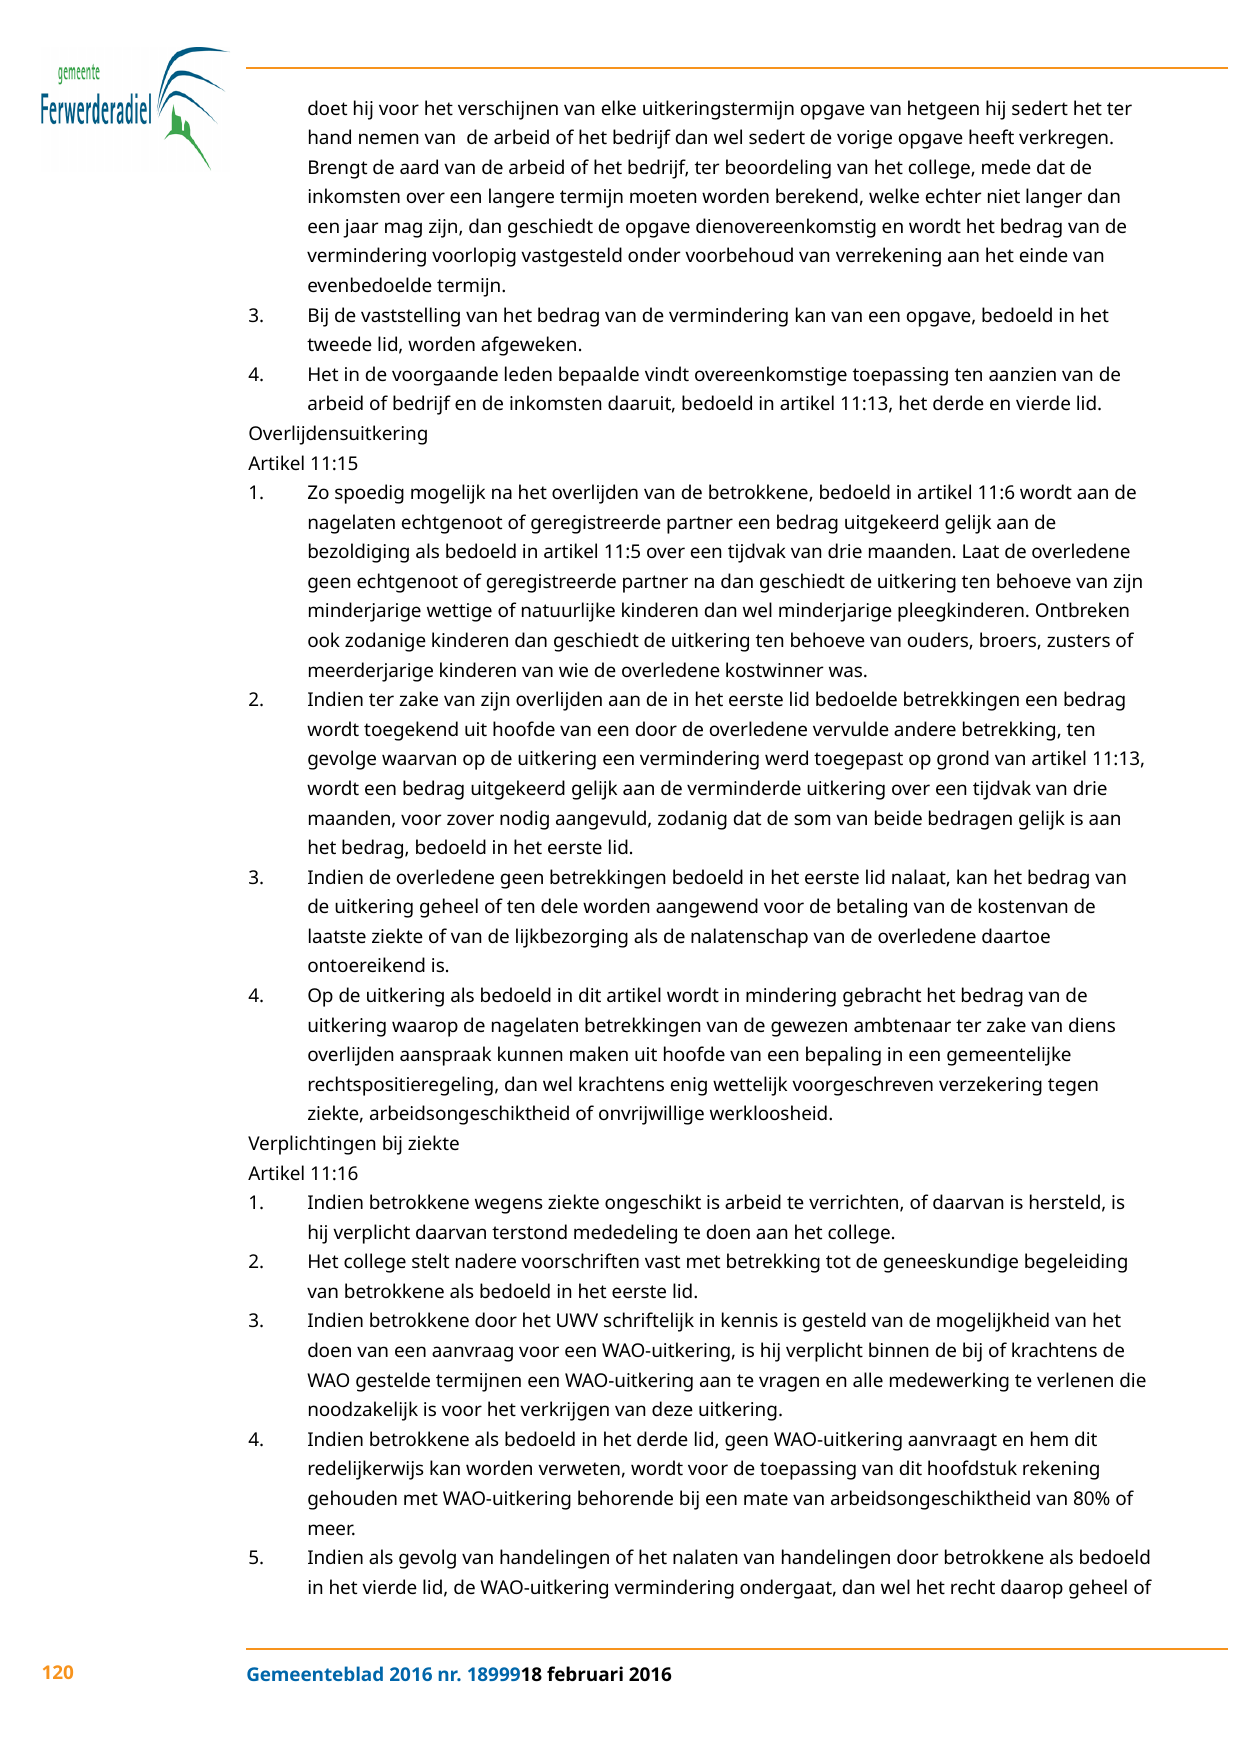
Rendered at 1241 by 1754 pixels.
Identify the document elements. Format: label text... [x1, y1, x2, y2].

list doet hij voor het verschijnen van elke uitkeringstermijn opgave van hetgeen hij sedert het ter hand nemen van de arbeid of het bedrijf dan wel sedert de vorige opgave heeft verkregen. Brengt de aard van de arbeid of het bedrijf, ter beoordeling van het college, mede dat de inkomsten over een langere termijn moeten worden berekend, welke echter niet langer dan een jaar mag zijn, dan geschiedt de opgave dienovereenkomstig en wordt het bedrag van de vermindering voorlopig vastgesteld onder voorbehoud van verrekening aan het einde van evenbedoelde termijn. [248, 95, 1152, 298]
list Het in de voorgaande leden bepaalde vindt overeenkomstige toepassing ten aanzien van de arbeid of bedrijf en de inkomsten daaruit, bedoeld in artikel 11:13, het derde en vierde lid. [248, 361, 1152, 416]
list Indien betrokkene wegens ziekte ongeschikt is arbeid te verrichten, of daarvan is hersteld, is hij verplicht daarvan terstond mededeling te doen aan het college. [248, 1189, 1152, 1245]
list Indien betrokkene als bedoeld in het derde lid, geen WAO-uitkering aanvraagt en hem dit redelijkerwijs kan worden verweten, wordt voor de toepassing van dit hoofdstuk rekening gehouden met WAO-uitkering behorende bij een mate van arbeidsongeschiktheid van 80% of meer. [248, 1426, 1152, 1541]
list Indien de overledene geen betrekkingen bedoeld in het eerste lid nalaat, kan het bedrag van de uitkering geheel of ten dele worden aangewend voor de betaling van de kostenvan de laatste ziekte of van de lijkbezorging als de nalatenschap van de overledene daartoe ontoereikend is. [248, 864, 1152, 978]
list Indien als gevolg van handelingen of het nalaten van handelingen door betrokkene als bedoeld in het vierde lid, de WAO-uitkering vermindering ondergaat, dan wel het recht daarop geheel of [248, 1544, 1152, 1600]
text Artikel 11:15 [248, 450, 1152, 476]
list Het college stelt nadere voorschriften vast met betrekking tot de geneeskundige begeleiding van betrokkene als bedoeld in het eerste lid. [248, 1248, 1152, 1304]
list Zo spoedig mogelijk na het overlijden van de betrokkene, bedoeld in artikel 11:6 wordt aan de nagelaten echtgenoot of geregistreerde partner een bedrag uitgekeerd gelijk aan de bezoldiging als bedoeld in artikel 11:5 over een tijdvak van drie maanden. Laat de overledene geen echtgenoot of geregistreerde partner na dan geschiedt de uitkering ten behoeve van zijn minderjarige wettige of natuurlijke kinderen dan wel minderjarige pleegkinderen. Ontbreken ook zodanige kinderen dan geschiedt de uitkering ten behoeve van ouders, broers, zusters of meerderjarige kinderen van wie de overledene kostwinner was. [248, 479, 1152, 683]
picture [41, 47, 231, 172]
text Verplichtingen bij ziekte [248, 1130, 1152, 1156]
list Op de uitkering als bedoeld in dit artikel wordt in mindering gebracht het bedrag van de uitkering waarop de nagelaten betrekkingen van de gewezen ambtenaar ter zake van diens overlijden aanspraak kunnen maken uit hoofde van een bepaling in een gemeentelijke rechtspositieregeling, dan wel krachtens enig wettelijk voorgeschreven verzekering tegen ziekte, arbeidsongeschiktheid of onvrijwillige werkloosheid. [248, 982, 1152, 1126]
list Indien ter zake van zijn overlijden aan de in het eerste lid bedoelde betrekkingen een bedrag wordt toegekend uit hoofde van een door de overledene vervulde andere betrekking, ten gevolge waarvan op de uitkering een vermindering werd toegepast op grond van artikel 11:13, wordt een bedrag uitgekeerd gelijk aan de verminderde uitkering over een tijdvak van drie maanden, voor zover nodig aangevuld, zodanig dat de som van beide bedragen gelijk is aan het bedrag, bedoeld in het eerste lid. [248, 686, 1152, 860]
text Artikel 11:16 [248, 1160, 1152, 1186]
list Bij de vaststelling van het bedrag van de vermindering kan van een opgave, bedoeld in het tweede lid, worden afgeweken. [248, 302, 1152, 357]
text Overlijdensuitkering [248, 420, 1152, 446]
list Indien betrokkene door het UWV schriftelijk in kennis is gesteld van de mogelijkheid van het doen van een aanvraag voor een WAO-uitkering, is hij verplicht binnen de bij of krachtens de WAO gestelde termijnen een WAO-uitkering aan te vragen en alle medewerking te verlenen die noodzakelijk is voor het verkrijgen van deze uitkering. [248, 1308, 1152, 1422]
